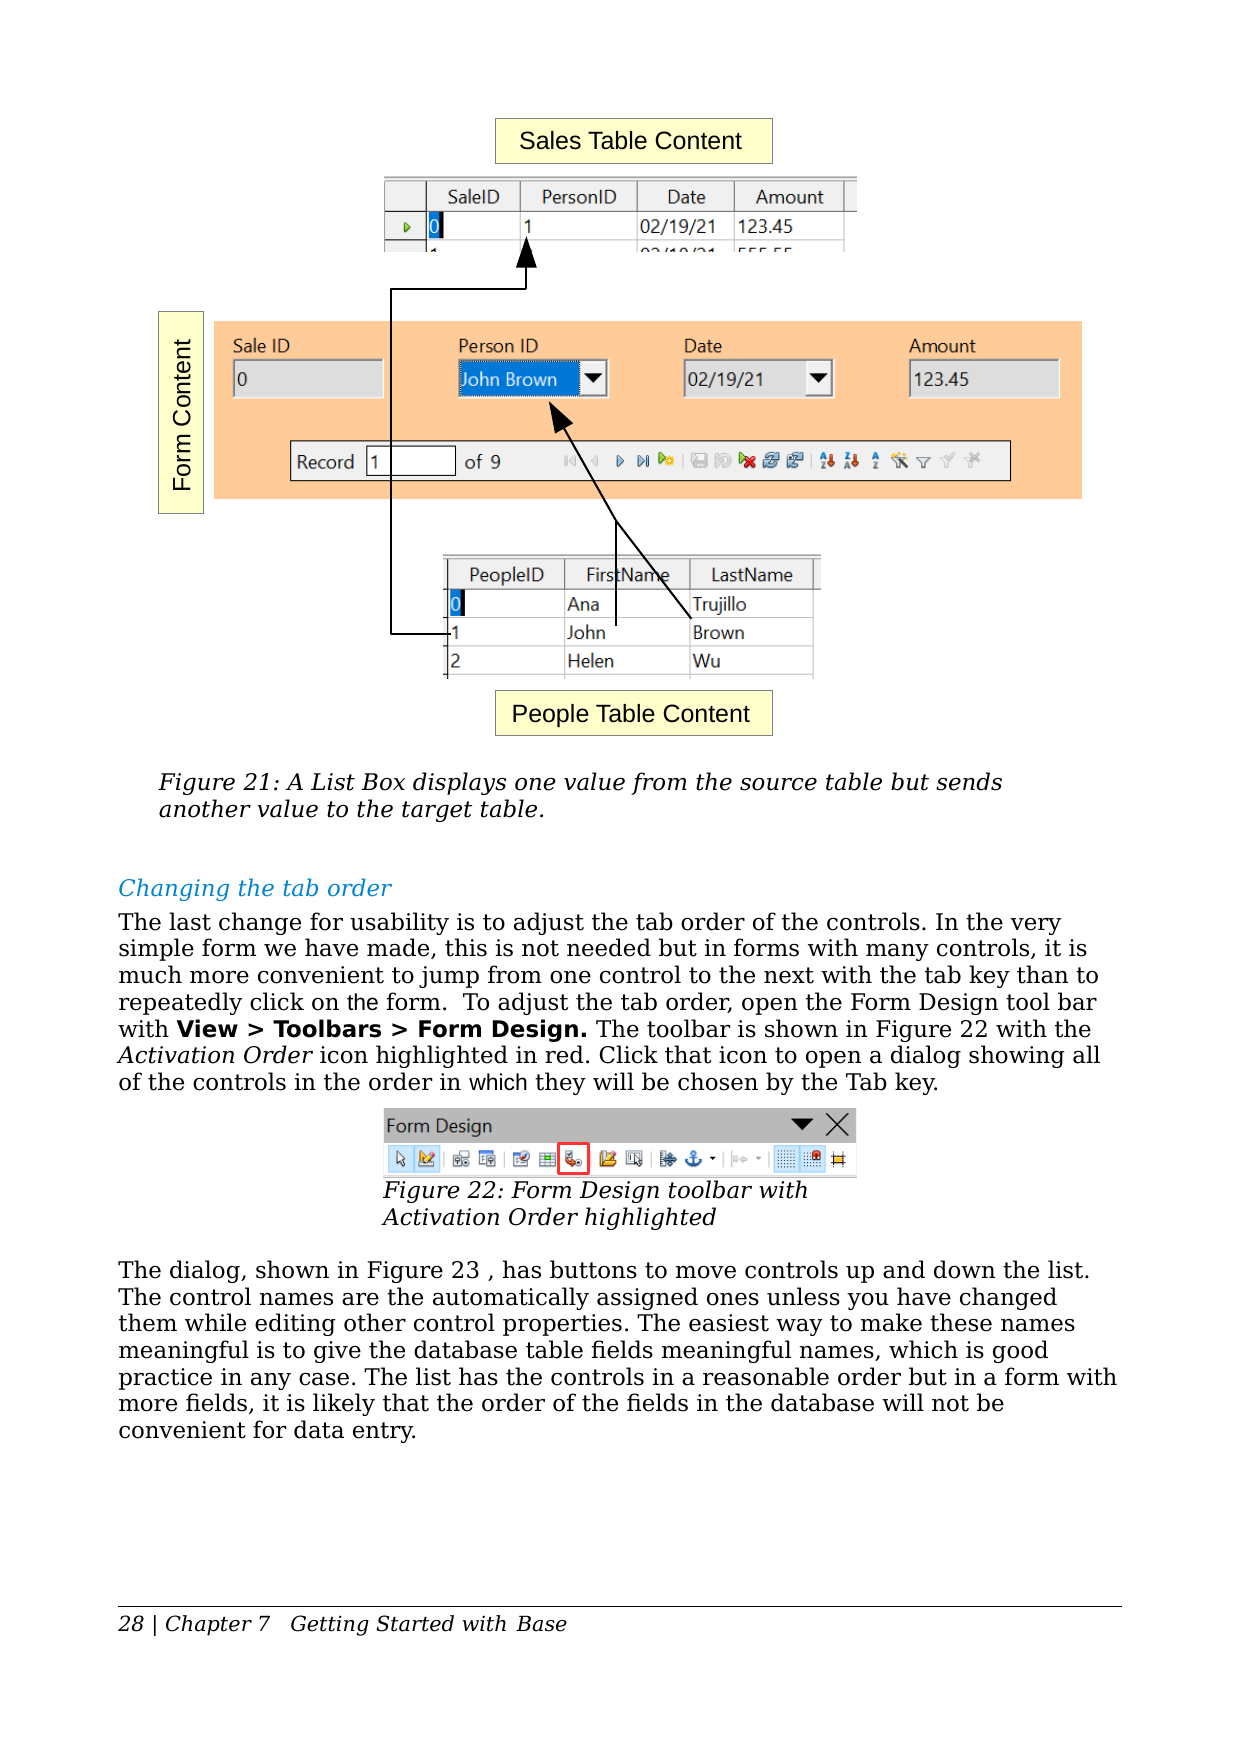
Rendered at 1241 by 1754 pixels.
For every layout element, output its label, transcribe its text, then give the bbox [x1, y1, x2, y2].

subtitle Changing the tab order [118, 873, 1122, 902]
picture [383, 1108, 857, 1178]
text Figure 21: A List Box displays one value from the source table but sends another value to the target table. [159, 769, 1081, 822]
picture [214, 321, 390, 499]
text Figure 22: Form Design toolbar with Activation Order highlighted [383, 1178, 857, 1231]
picture [384, 174, 857, 252]
picture [392, 321, 1082, 499]
text The last change for usability is to adjust the tab order of the controls. In the very simple form we have made, this is not needed but in forms with many controls, it is much more convenient to jump from one control to the next with the tab key than to repeatedly click on the form. To adjust the tab order, open the Form Design tool bar with View > Toolbars > Form Design. The toolbar is shown in Figure 22 with the Activation Order icon highlighted in red. Click that icon to open a dialog showing all of the controls in the order in which they will be chosen by the Tab key. [118, 909, 1122, 1096]
picture [443, 554, 821, 679]
text The dialog, shown in Figure 23 , has buttons to move controls up and down the list. The control names are the automatically assigned ones unless you have changed them while editing other control properties. The easiest way to make these names meaningful is to give the database table fields meaningful names, which is good practice in any case. The list has the controls in a reasonable order but in a form with more fields, it is likely that the order of the fields in the database will not be convenient for data entry. [118, 1257, 1122, 1444]
